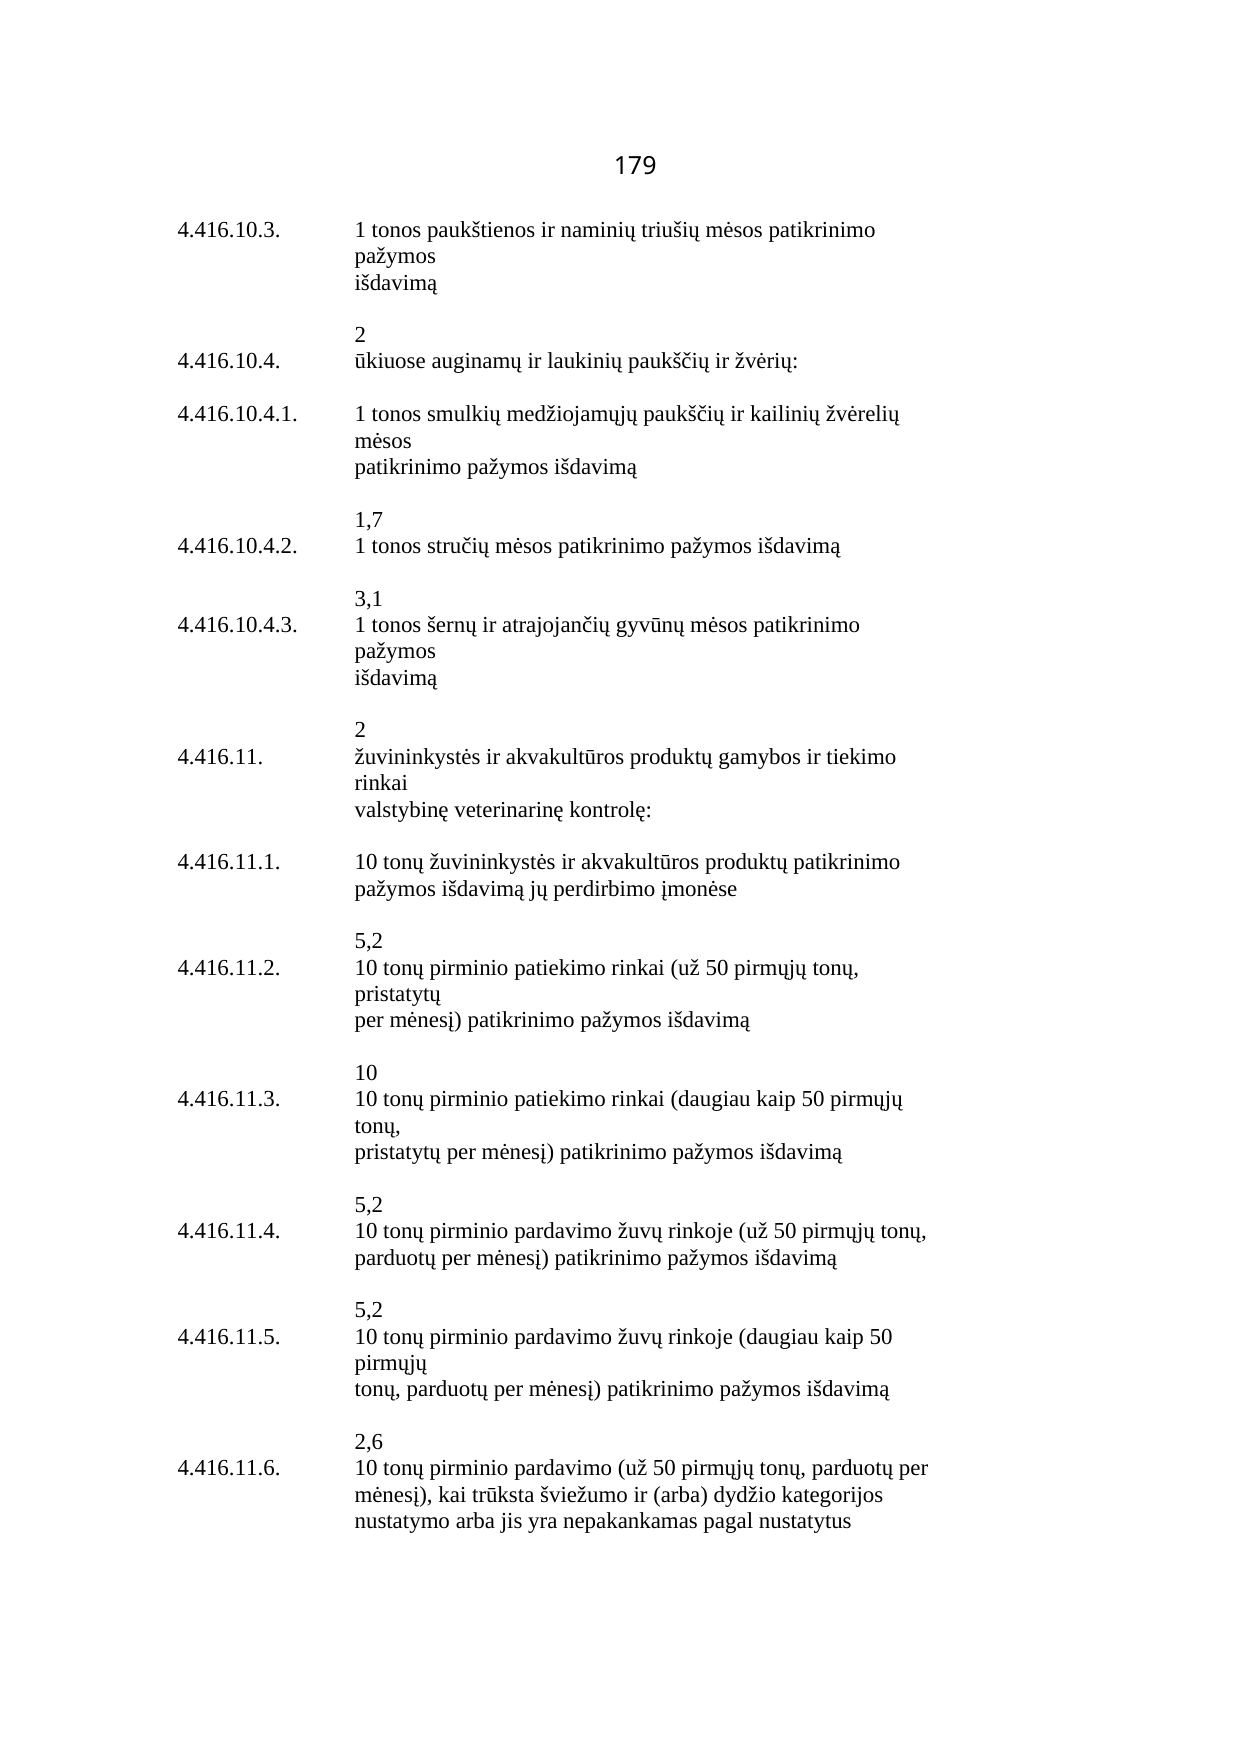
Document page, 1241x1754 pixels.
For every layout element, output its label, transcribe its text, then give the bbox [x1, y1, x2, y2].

text 4.416.10.4.3. 1 tonos šernų ir atrajojančių gyvūnų mėsos patikrinimo pažymos [177, 611, 945, 664]
text nustatymo arba jis yra nepakankamas pagal nustatytus [354, 1507, 945, 1533]
text 4.416.11.3. 10 tonų pirminio patiekimo rinkai (daugiau kaip 50 pirmųjų tonų, [177, 1086, 945, 1138]
text 4.416.11.4. 10 tonų pirminio pardavimo žuvų rinkoje (už 50 pirmųjų tonų, [177, 1217, 945, 1244]
text patikrinimo pažymos išdavimą 1,7 [354, 453, 945, 532]
text 4.416.11.2. 10 tonų pirminio patiekimo rinkai (už 50 pirmųjų tonų, pristatytų [177, 954, 945, 1006]
text mėnesį), kai trūksta šviežumo ir (arba) dydžio kategorijos [354, 1481, 945, 1507]
text pristatytų per mėnesį) patikrinimo pažymos išdavimą 5,2 [354, 1138, 945, 1217]
text valstybinę veterinarinę kontrolę: [354, 796, 945, 848]
text 4.416.10.3. 1 tonos paukštienos ir naminių triušių mėsos patikrinimo pažymos [177, 216, 945, 268]
text pažymos išdavimą jų perdirbimo įmonėse 5,2 [354, 875, 945, 954]
text 4.416.11. žuvininkystės ir akvakultūros produktų gamybos ir tiekimo rinkai [177, 743, 945, 796]
text parduotų per mėnesį) patikrinimo pažymos išdavimą 5,2 [354, 1244, 945, 1323]
text per mėnesį) patikrinimo pažymos išdavimą 10 [354, 1006, 945, 1086]
text 4.416.11.5. 10 tonų pirminio pardavimo žuvų rinkoje (daugiau kaip 50 pirmųjų [177, 1323, 945, 1375]
text išdavimą 2 [354, 268, 945, 348]
text 4.416.10.4.1. 1 tonos smulkių medžiojamųjų paukščių ir kailinių žvėrelių mėsos [177, 400, 945, 453]
text 4.416.10.4. ūkiuose auginamų ir laukinių paukščių ir žvėrių: [177, 348, 945, 400]
text 4.416.11.6. 10 tonų pirminio pardavimo (už 50 pirmųjų tonų, parduotų per [177, 1454, 945, 1481]
text 4.416.10.4.2. 1 tonos stručių mėsos patikrinimo pažymos išdavimą 3,1 [177, 532, 945, 611]
text išdavimą 2 [354, 664, 945, 743]
text 4.416.11.1. 10 tonų žuvininkystės ir akvakultūros produktų patikrinimo [177, 848, 945, 875]
text tonų, parduotų per mėnesį) patikrinimo pažymos išdavimą 2,6 [354, 1375, 945, 1454]
